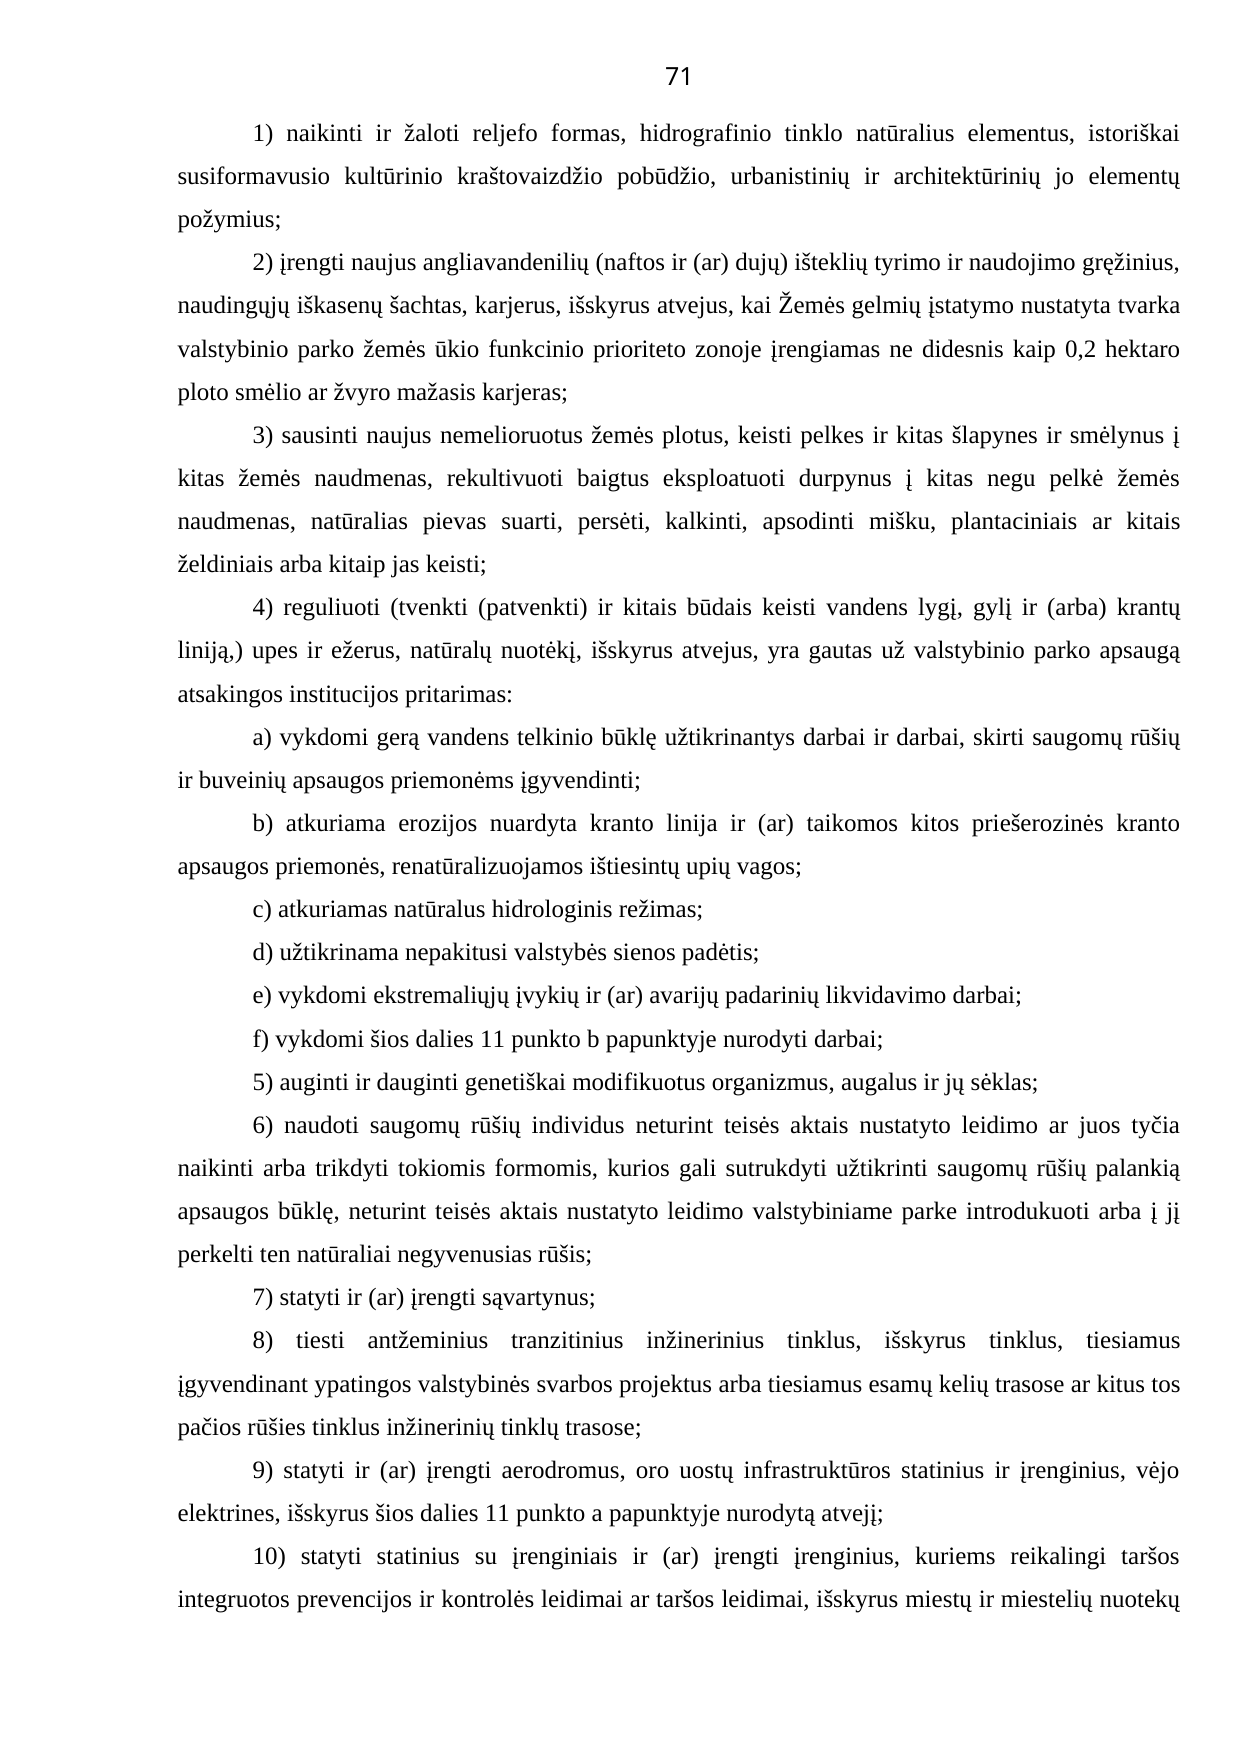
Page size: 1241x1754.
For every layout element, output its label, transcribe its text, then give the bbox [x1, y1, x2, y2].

text c) atkuriamas natūralus hidrologinis režimas; [177, 894, 1181, 923]
text 1) naikinti ir žaloti reljefo formas, hidrografinio tinklo natūralius elementus, istoriškai susiformavusio kultūrinio kraštovaizdžio pobūdžio, urbanistinių ir architektūrinių jo elementų požymius; [177, 118, 1181, 233]
text a) vykdomi gerą vandens telkinio būklę užtikrinantys darbai ir darbai, skirti saugomų rūšių ir buveinių apsaugos priemonėms įgyvendinti; [177, 722, 1181, 794]
text f) vykdomi šios dalies 11 punkto b papunktyje nurodyti darbai; [177, 1024, 1181, 1052]
text e) vykdomi ekstremaliųjų įvykių ir (ar) avarijų padarinių likvidavimo darbai; [177, 981, 1181, 1009]
text 7) statyti ir (ar) įrengti sąvartynus; [177, 1282, 1181, 1311]
text 3) sausinti naujus nemelioruotus žemės plotus, keisti pelkes ir kitas šlapynes ir smėlynus į kitas žemės naudmenas, rekultivuoti baigtus eksploatuoti durpynus į kitas negu pelkė žemės naudmenas, natūralias pievas suarti, persėti, kalkinti, apsodinti mišku, plantaciniais ar kitais želdiniais arba kitaip jas keisti; [177, 420, 1181, 578]
text 8) tiesti antžeminius tranzitinius inžinerinius tinklus, išskyrus tinklus, tiesiamus įgyvendinant ypatingos valstybinės svarbos projektus arba tiesiamus esamų kelių trasose ar kitus tos pačios rūšies tinklus inžinerinių tinklų trasose; [177, 1326, 1181, 1441]
text 4) reguliuoti (tvenkti (patvenkti) ir kitais būdais keisti vandens lygį, gylį ir (arba) krantų liniją,) upes ir ežerus, natūralų nuotėkį, išskyrus atvejus, yra gautas už valstybinio parko apsaugą atsakingos institucijos pritarimas: [177, 592, 1181, 707]
text b) atkuriama erozijos nuardyta kranto linija ir (ar) taikomos kitos priešerozinės kranto apsaugos priemonės, renatūralizuojamos ištiesintų upių vagos; [177, 808, 1181, 880]
text 6) naudoti saugomų rūšių individus neturint teisės aktais nustatyto leidimo ar juos tyčia naikinti arba trikdyti tokiomis formomis, kurios gali sutrukdyti užtikrinti saugomų rūšių palankią apsaugos būklę, neturint teisės aktais nustatyto leidimo valstybiniame parke introdukuoti arba į jį perkelti ten natūraliai negyvenusias rūšis; [177, 1110, 1181, 1268]
text d) užtikrinama nepakitusi valstybės sienos padėtis; [177, 937, 1181, 966]
text 10) statyti statinius su įrenginiais ir (ar) įrengti įrenginius, kuriems reikalingi taršos integruotos prevencijos ir kontrolės leidimai ar taršos leidimai, išskyrus miestų ir miestelių nuotekų [177, 1541, 1181, 1613]
text 5) auginti ir dauginti genetiškai modifikuotus organizmus, augalus ir jų sėklas; [177, 1067, 1181, 1096]
text 2) įrengti naujus angliavandenilių (naftos ir (ar) dujų) išteklių tyrimo ir naudojimo gręžinius, naudingųjų iškasenų šachtas, karjerus, išskyrus atvejus, kai Žemės gelmių įstatymo nustatyta tvarka valstybinio parko žemės ūkio funkcinio prioriteto zonoje įrengiamas ne didesnis kaip 0,2 hektaro ploto smėlio ar žvyro mažasis karjeras; [177, 247, 1181, 406]
text 9) statyti ir (ar) įrengti aerodromus, oro uostų infrastruktūros statinius ir įrenginius, vėjo elektrines, išskyrus šios dalies 11 punkto a papunktyje nurodytą atvejį; [177, 1455, 1181, 1527]
